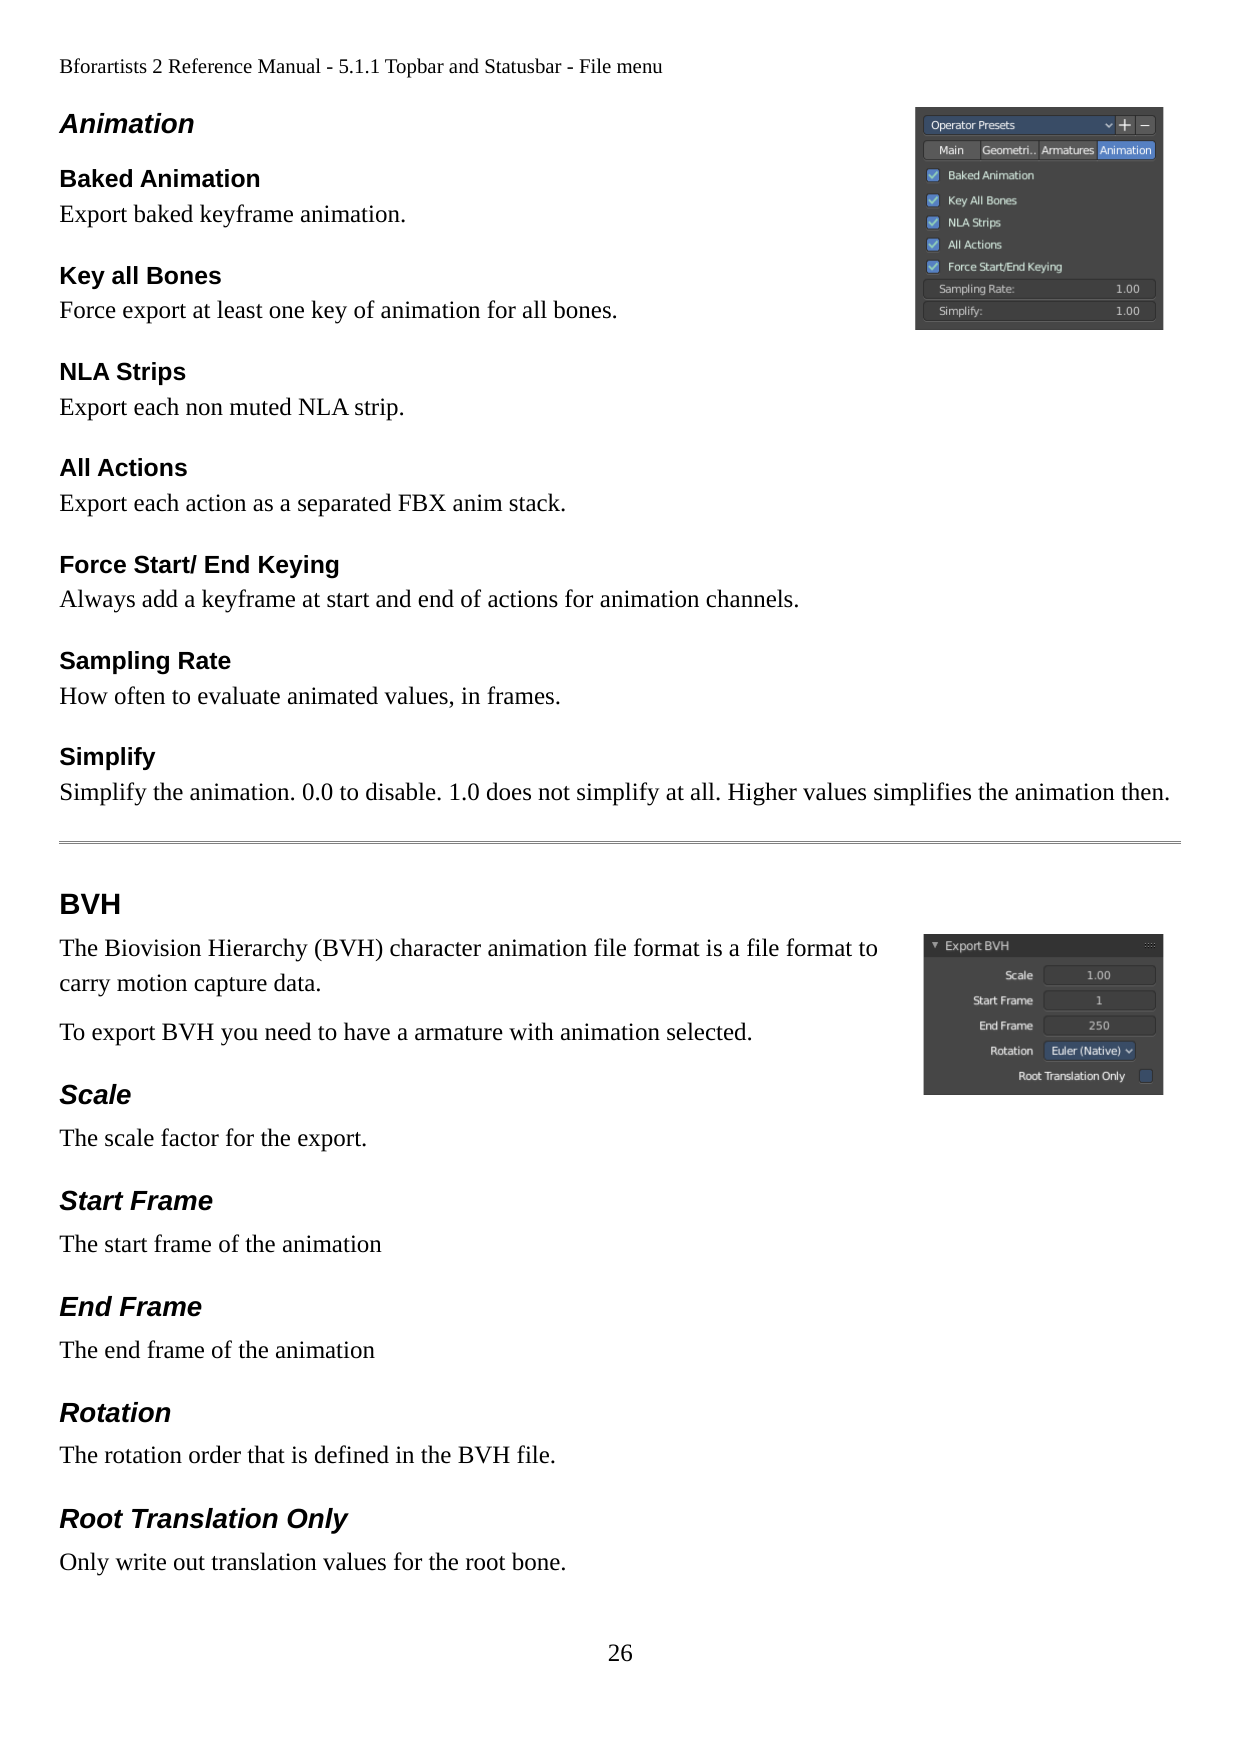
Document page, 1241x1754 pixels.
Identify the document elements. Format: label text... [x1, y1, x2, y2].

subtitle Sampling Rate [59, 646, 1181, 675]
subtitle All Actions [59, 453, 1181, 482]
text Only write out translation values for the root bone. [59, 1547, 1181, 1575]
picture [915, 107, 1164, 330]
subtitle [1164, 164, 1181, 193]
text The scale factor for the export. [59, 1123, 1181, 1152]
subtitle Baked Animation [59, 164, 915, 193]
subtitle Simplify [59, 742, 1181, 771]
subtitle Animation [59, 107, 915, 139]
text Export each action as a separated FBX anim stack. [59, 488, 1181, 517]
picture [923, 934, 1164, 1095]
text The start frame of the animation [59, 1229, 1181, 1257]
text Simplify the animation. 0.0 to disable. 1.0 does not simplify at all. Higher values simplifies the animation then. [59, 777, 1181, 806]
subtitle BVH [59, 887, 1181, 921]
text Force export at least one key of animation for all bones. [59, 296, 915, 324]
text Export baked keyframe animation. [59, 199, 915, 228]
text How often to evaluate animated values, in frames. [59, 681, 1181, 710]
subtitle Scale [59, 1078, 1181, 1110]
text Always add a keyframe at start and end of actions for animation channels. [59, 584, 1181, 613]
subtitle [1164, 107, 1181, 139]
text Export each non muted NLA strip. [59, 392, 1181, 421]
text The end frame of the animation [59, 1335, 1181, 1363]
subtitle [1164, 261, 1181, 289]
subtitle Rotation [59, 1396, 1181, 1428]
subtitle End Frame [59, 1290, 1181, 1322]
text The Biovision Hierarchy (BVH) character animation file format is a file format to carry motion capture data. [59, 933, 1181, 997]
subtitle Key all Bones [59, 261, 915, 289]
subtitle Start Frame [59, 1184, 1181, 1216]
text To export BVH you need to have a armature with animation selected. [59, 1017, 923, 1046]
subtitle Force Start/ End Keying [59, 550, 1181, 578]
text The rotation order that is defined in the BVH file. [59, 1441, 1181, 1469]
subtitle Root Translation Only [59, 1502, 1181, 1534]
subtitle NLA Strips [59, 357, 1181, 386]
